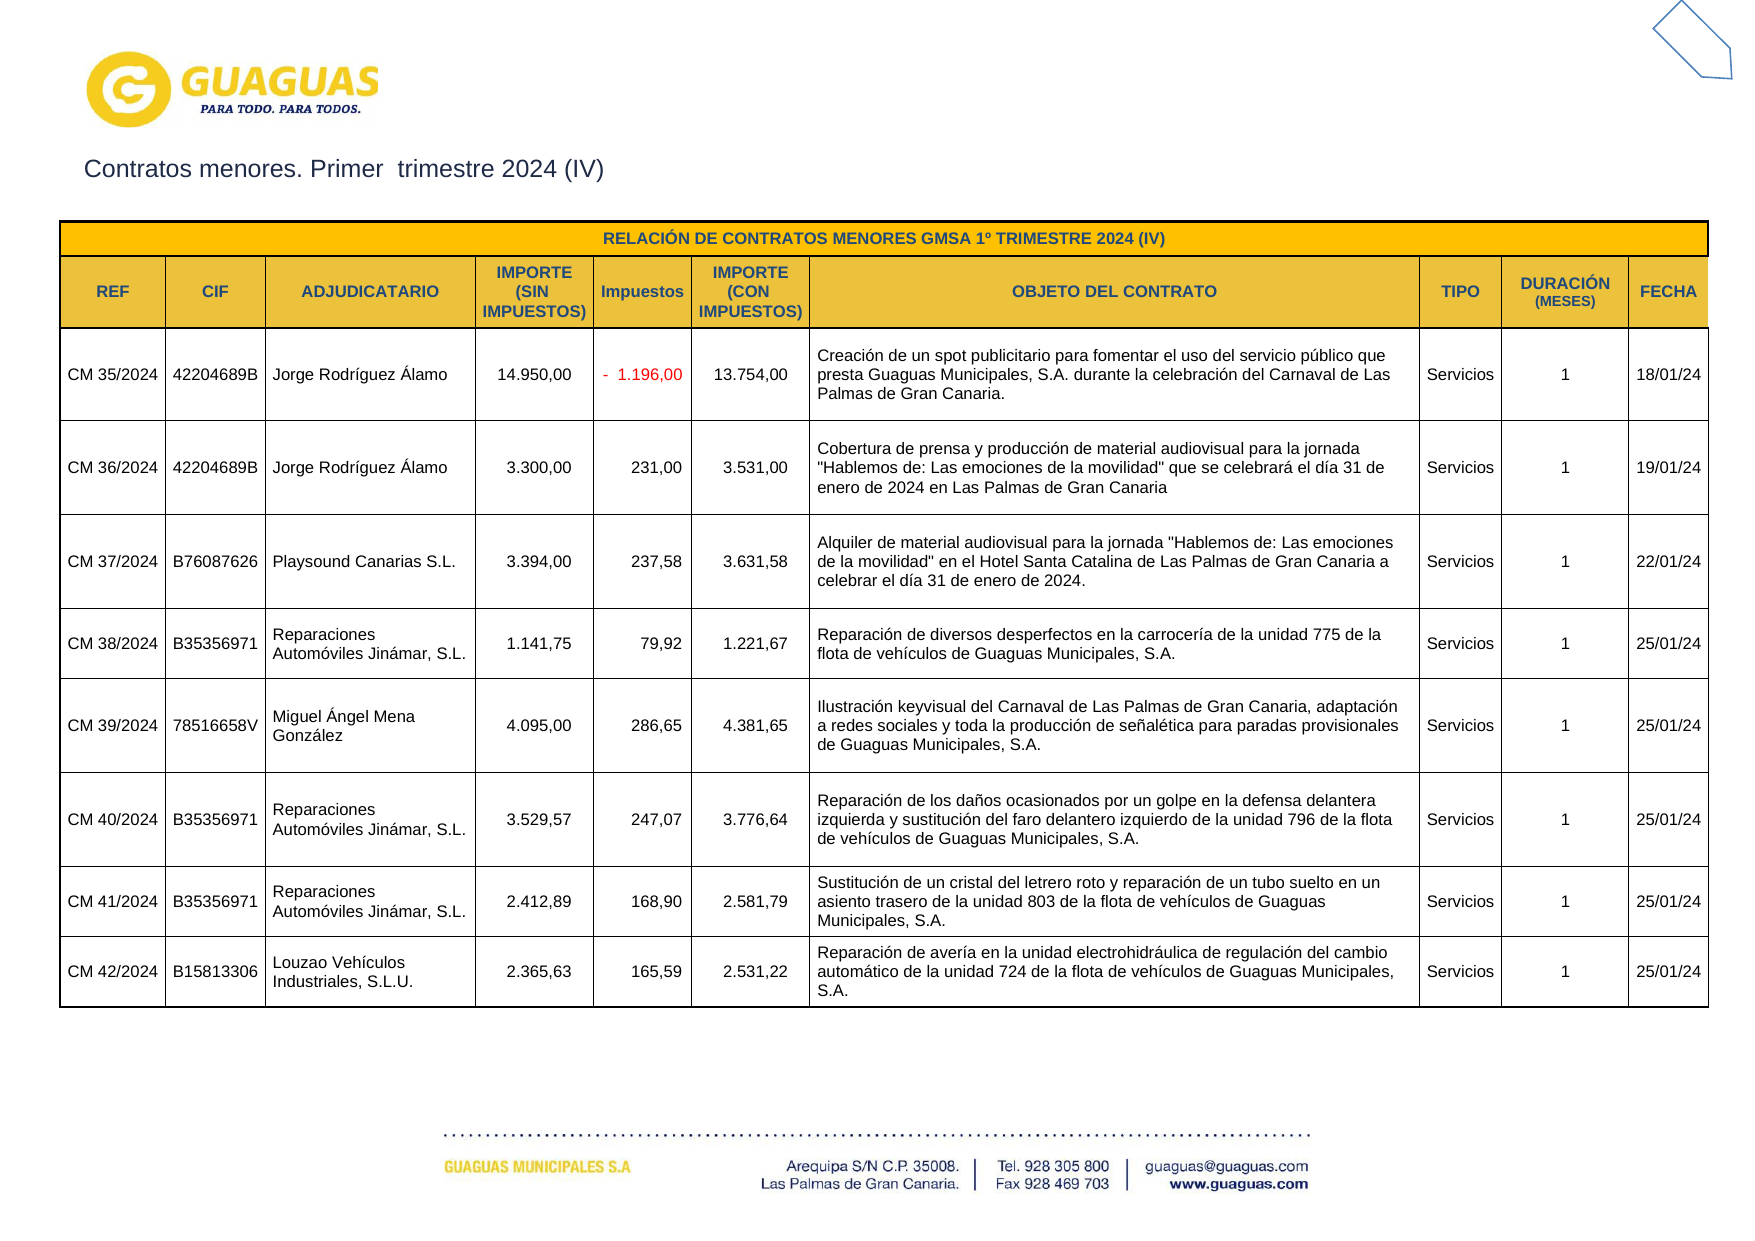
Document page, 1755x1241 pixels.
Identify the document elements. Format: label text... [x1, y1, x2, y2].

table_cell 247,07 [594, 773, 691, 866]
table_cell OBJETO DEL CONTRATO [810, 257, 1419, 327]
table_cell 1 [1502, 937, 1628, 1006]
table_cell 165,59 [594, 937, 691, 1006]
table_cell 237,58 [594, 515, 691, 608]
table_cell REF [61, 257, 165, 327]
table_cell CM 39/2024 [61, 679, 165, 772]
table_cell B35356971 [166, 867, 265, 936]
table_cell Reparaciones Automóviles Jinámar, S.L. [266, 867, 475, 936]
table_cell B35356971 [166, 609, 265, 678]
table_cell 1 [1502, 679, 1628, 772]
table_cell 19/01/24 [1629, 421, 1708, 514]
table_cell CM 38/2024 [61, 609, 165, 678]
table_cell Servicios [1420, 867, 1501, 936]
table_cell Servicios [1420, 515, 1501, 608]
table_cell CIF [166, 257, 265, 327]
table_cell 3.631,58 [692, 515, 809, 608]
table_cell Cobertura de prensa y producción de material audiovisual para la jornada "Hablemos de: Las emociones de la movilidad" que se celebrará el día 31 de enero de 2024 en Las Palmas de Gran Canaria [810, 421, 1419, 514]
table_cell IMPORTE (SIN IMPUESTOS) [476, 257, 593, 327]
text Contratos menores. Primer trimestre 2024 (IV) [84, 154, 1694, 183]
table_cell 1 [1502, 773, 1628, 866]
table_cell 25/01/24 [1629, 679, 1708, 772]
table_cell CM 40/2024 [61, 773, 165, 866]
table_cell Sustitución de un cristal del letrero roto y reparación de un tubo suelto en un asiento trasero de la unidad 803 de la flota de vehículos de Guaguas Municipales, S.A. [810, 867, 1419, 936]
table_cell DURACIÓN (MESES) [1502, 257, 1628, 327]
table_cell Jorge Rodríguez Álamo [266, 421, 475, 514]
table_cell CM 36/2024 [61, 421, 165, 514]
table_cell 1.221,67 [692, 609, 809, 678]
table_cell 3.531,00 [692, 421, 809, 514]
table_cell Reparación de los daños ocasionados por un golpe en la defensa delantera izquierda y sustitución del faro delantero izquierdo de la unidad 796 de la flota de vehículos de Guaguas Municipales, S.A. [810, 773, 1419, 866]
table_cell CM 37/2024 [61, 515, 165, 608]
table_cell ADJUDICATARIO [266, 257, 475, 327]
table_cell Servicios [1420, 679, 1501, 772]
table_cell Servicios [1420, 773, 1501, 866]
table_cell 13.754,00 [692, 329, 809, 420]
table_cell 4.381,65 [692, 679, 809, 772]
table_cell Impuestos [594, 257, 691, 327]
table_cell CM 42/2024 [61, 937, 165, 1006]
table_cell 2.365,63 [476, 937, 593, 1006]
table_cell Reparaciones Automóviles Jinámar, S.L. [266, 773, 475, 866]
table_cell 1 [1502, 515, 1628, 608]
table_cell 42204689B [166, 329, 265, 420]
table_cell Reparación de avería en la unidad electrohidráulica de regulación del cambio automático de la unidad 724 de la flota de vehículos de Guaguas Municipales, S.A. [810, 937, 1419, 1006]
table_cell 2.531,22 [692, 937, 809, 1006]
table_cell 1 [1502, 867, 1628, 936]
table_cell B76087626 [166, 515, 265, 608]
table_cell Creación de un spot publicitario para fomentar el uso del servicio público que presta Guaguas Municipales, S.A. durante la celebración del Carnaval de Las Palmas de Gran Canaria. [810, 329, 1419, 420]
table_cell 3.529,57 [476, 773, 593, 866]
table_cell Servicios [1420, 421, 1501, 514]
table_cell Servicios [1420, 329, 1501, 420]
table_cell Servicios [1420, 937, 1501, 1006]
table_cell 168,90 [594, 867, 691, 936]
table_cell Ilustración keyvisual del Carnaval de Las Palmas de Gran Canaria, adaptación a redes sociales y toda la producción de señalética para paradas provisionales de Guaguas Municipales, S.A. [810, 679, 1419, 772]
table_cell Jorge Rodríguez Álamo [266, 329, 475, 420]
table_cell 286,65 [594, 679, 691, 772]
table_cell 25/01/24 [1629, 773, 1708, 866]
table_cell 25/01/24 [1629, 609, 1708, 678]
table_cell IMPORTE (CON IMPUESTOS) [692, 257, 809, 327]
table_cell 79,92 [594, 609, 691, 678]
table_cell Playsound Canarias S.L. [266, 515, 475, 608]
table_cell 18/01/24 [1629, 329, 1708, 420]
table_cell 14.950,00 [476, 329, 593, 420]
table_cell 3.300,00 [476, 421, 593, 514]
table_cell 4.095,00 [476, 679, 593, 772]
table_cell 1 [1502, 609, 1628, 678]
table_cell Servicios [1420, 609, 1501, 678]
table_cell 25/01/24 [1629, 937, 1708, 1006]
table_cell 1 [1502, 421, 1628, 514]
table_cell - 1.196,00 [594, 329, 691, 420]
table_header RELACIÓN DE CONTRATOS MENORES GMSA 1º TRIMESTRE 2024 (IV) [61, 223, 1707, 255]
table_cell 1.141,75 [476, 609, 593, 678]
table_cell 1 [1502, 329, 1628, 420]
table_cell Reparación de diversos desperfectos en la carrocería de la unidad 775 de la flota de vehículos de Guaguas Municipales, S.A. [810, 609, 1419, 678]
table_cell B35356971 [166, 773, 265, 866]
table_cell B15813306 [166, 937, 265, 1006]
table_cell 3.776,64 [692, 773, 809, 866]
table_cell Alquiler de material audiovisual para la jornada "Hablemos de: Las emociones de la movilidad" en el Hotel Santa Catalina de Las Palmas de Gran Canaria a celebrar el día 31 de enero de 2024. [810, 515, 1419, 608]
table_cell 2.581,79 [692, 867, 809, 936]
table_cell Reparaciones Automóviles Jinámar, S.L. [266, 609, 475, 678]
table_cell 42204689B [166, 421, 265, 514]
table_cell CM 41/2024 [61, 867, 165, 936]
table_cell Louzao Vehículos Industriales, S.L.U. [266, 937, 475, 1006]
table_cell 25/01/24 [1629, 867, 1708, 936]
table_cell Miguel Ángel Mena González [266, 679, 475, 772]
table_cell TIPO [1420, 257, 1501, 327]
table_cell 3.394,00 [476, 515, 593, 608]
table_cell 78516658V [166, 679, 265, 772]
table_cell 2.412,89 [476, 867, 593, 936]
table_cell CM 35/2024 [61, 329, 165, 420]
table_cell FECHA [1629, 257, 1708, 327]
table_cell 231,00 [594, 421, 691, 514]
table_cell 22/01/24 [1629, 515, 1708, 608]
